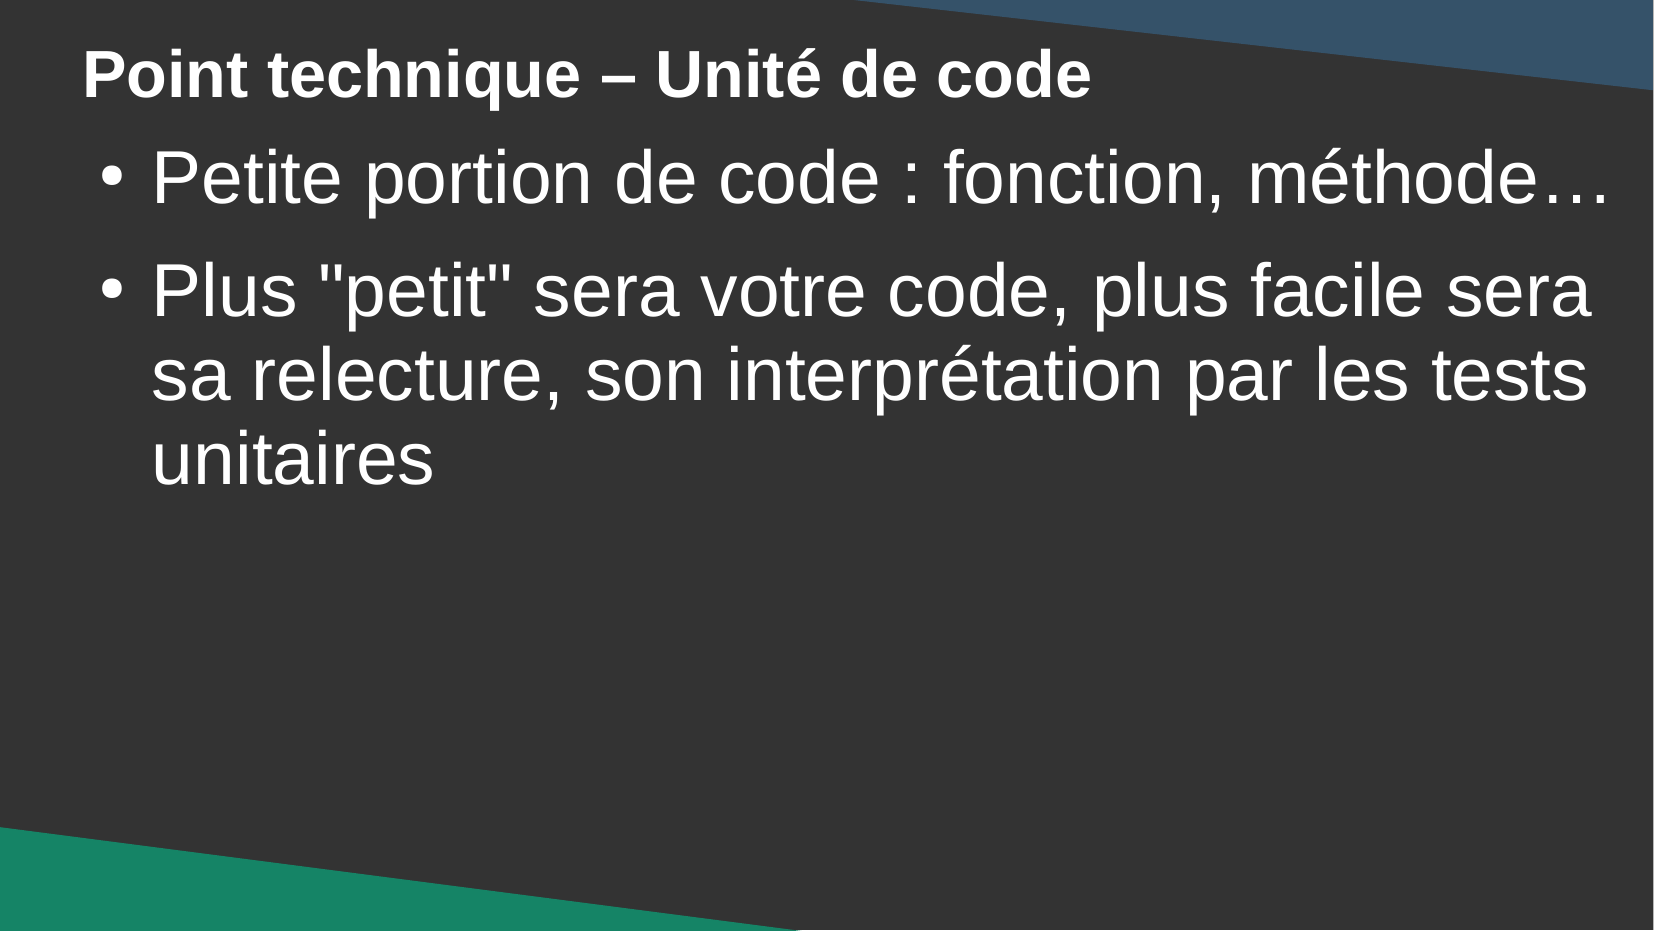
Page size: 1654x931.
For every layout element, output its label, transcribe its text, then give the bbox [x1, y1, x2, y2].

text_box [0, 827, 802, 931]
text_box [853, 0, 1653, 91]
title Point technique – Unité de code [82, 37, 1571, 122]
list Petite portion de code : fonction, méthode… Plus "petit" sera votre code, plus facile sera sa relecture, son interprétation par les tests unitaires [80, 135, 1620, 745]
